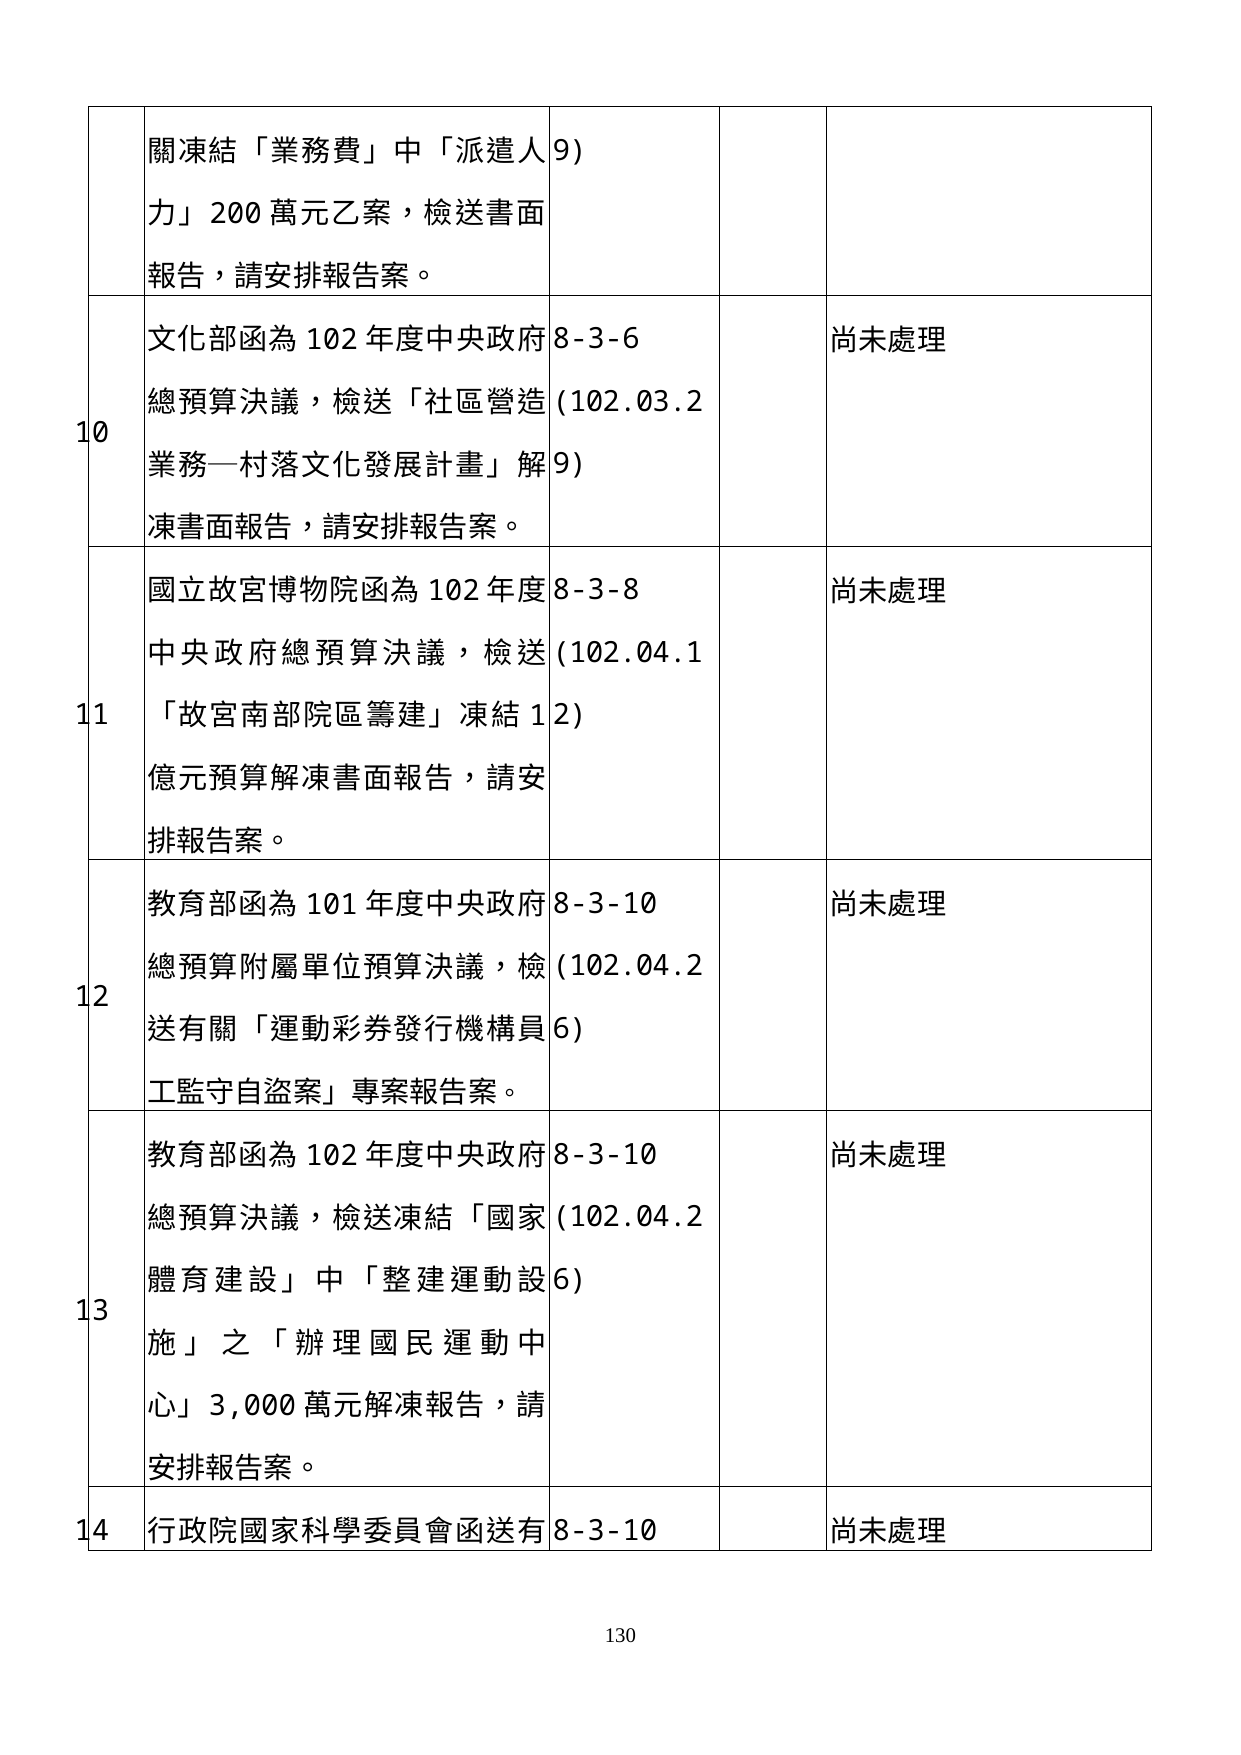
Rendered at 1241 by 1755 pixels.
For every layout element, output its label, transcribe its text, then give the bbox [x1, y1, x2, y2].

table_cell 尚未處理 [827, 1111, 1151, 1486]
table_cell 尚未處理 [827, 547, 1151, 859]
table_cell [89, 296, 144, 546]
table_cell [720, 107, 826, 294]
table_cell [89, 860, 144, 1110]
table_cell [720, 1111, 826, 1486]
table_cell [827, 107, 1151, 294]
table_cell 關凍結「業務費」中「派遣人力」200萬元乙案，檢送書面報告，請安排報告案。 [145, 107, 549, 294]
table_cell 8-3-8 (102.04.12) [550, 547, 719, 859]
table_cell 尚未處理 [827, 1487, 1151, 1550]
table_cell 教育部函為102年度中央政府總預算決議，檢送凍結「國家體育建設」中「整建運動設施」之「辦理國民運動中心」3,000萬元解凍報告，請安排報告案。 [145, 1111, 549, 1486]
table_cell 8-3-6 (102.03.29) [550, 296, 719, 546]
table_cell 8-3-10 (102.04.26) [550, 860, 719, 1110]
table_cell 國立故宮博物院函為102年度中央政府總預算決議，檢送「故宮南部院區籌建」凍結1億元預算解凍書面報告，請安排報告案。 [145, 547, 549, 859]
table_cell 8-3-10 (102.04.26) [550, 1111, 719, 1486]
table_cell [720, 1487, 826, 1550]
table_cell [89, 107, 144, 294]
table_cell 尚未處理 [827, 296, 1151, 546]
table_cell 9) [550, 107, 719, 294]
table_cell [720, 296, 826, 546]
table_cell [89, 547, 144, 859]
table_cell 8-3-10 [550, 1487, 719, 1550]
table_cell 行政院國家科學委員會函送有 [145, 1487, 549, 1550]
table_cell 教育部函為101年度中央政府總預算附屬單位預算決議，檢送有關「運動彩券發行機構員工監守自盜案」專案報告案。 [145, 860, 549, 1110]
table_cell [720, 547, 826, 859]
table_cell 文化部函為102年度中央政府總預算決議，檢送「社區營造業務─村落文化發展計畫」解凍書面報告，請安排報告案。 [145, 296, 549, 546]
table_cell [89, 1111, 144, 1486]
table_cell 尚未處理 [827, 860, 1151, 1110]
table_cell [720, 860, 826, 1110]
table_cell [89, 1487, 144, 1550]
